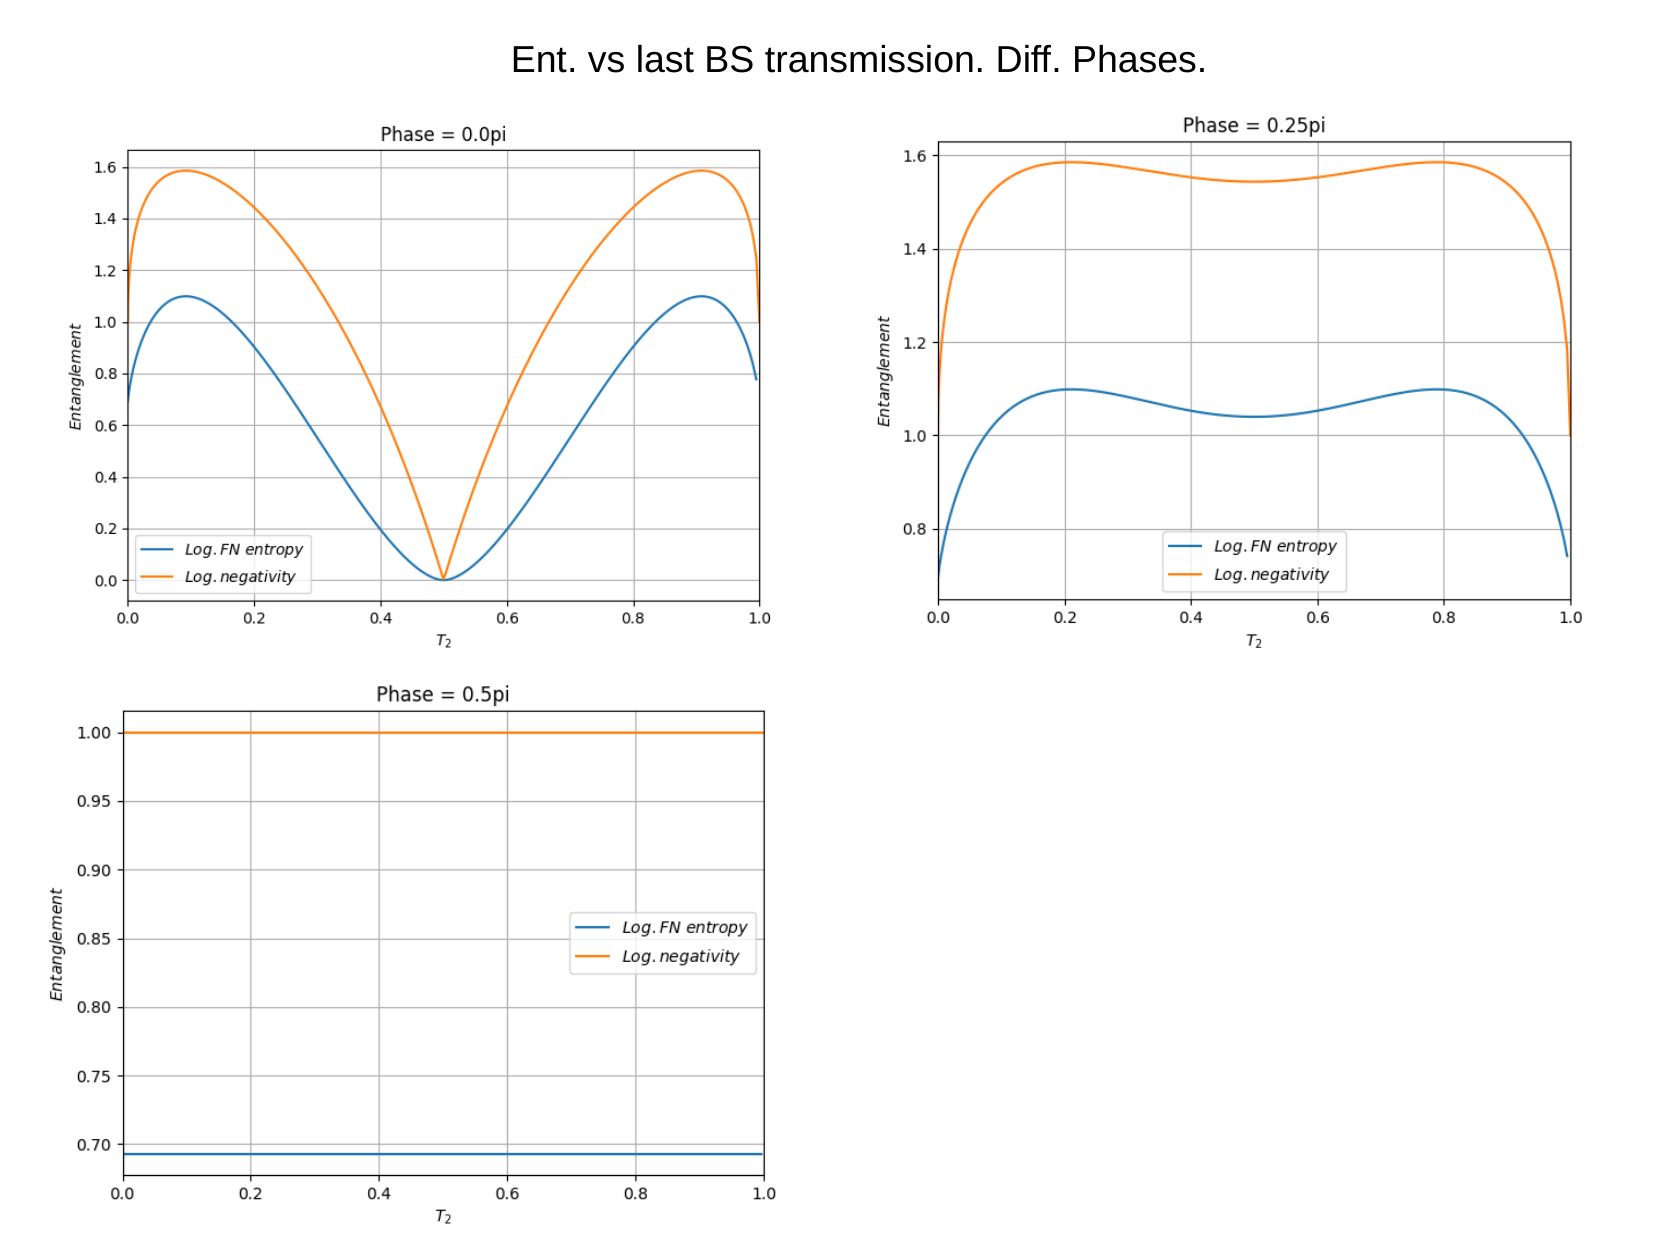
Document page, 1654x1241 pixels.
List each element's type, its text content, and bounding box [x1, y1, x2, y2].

picture [36, 673, 792, 1229]
picture [864, 106, 1595, 650]
picture [59, 112, 780, 662]
text_box Ent. vs last BS transmission. Diff. Phases. [496, 31, 1252, 95]
